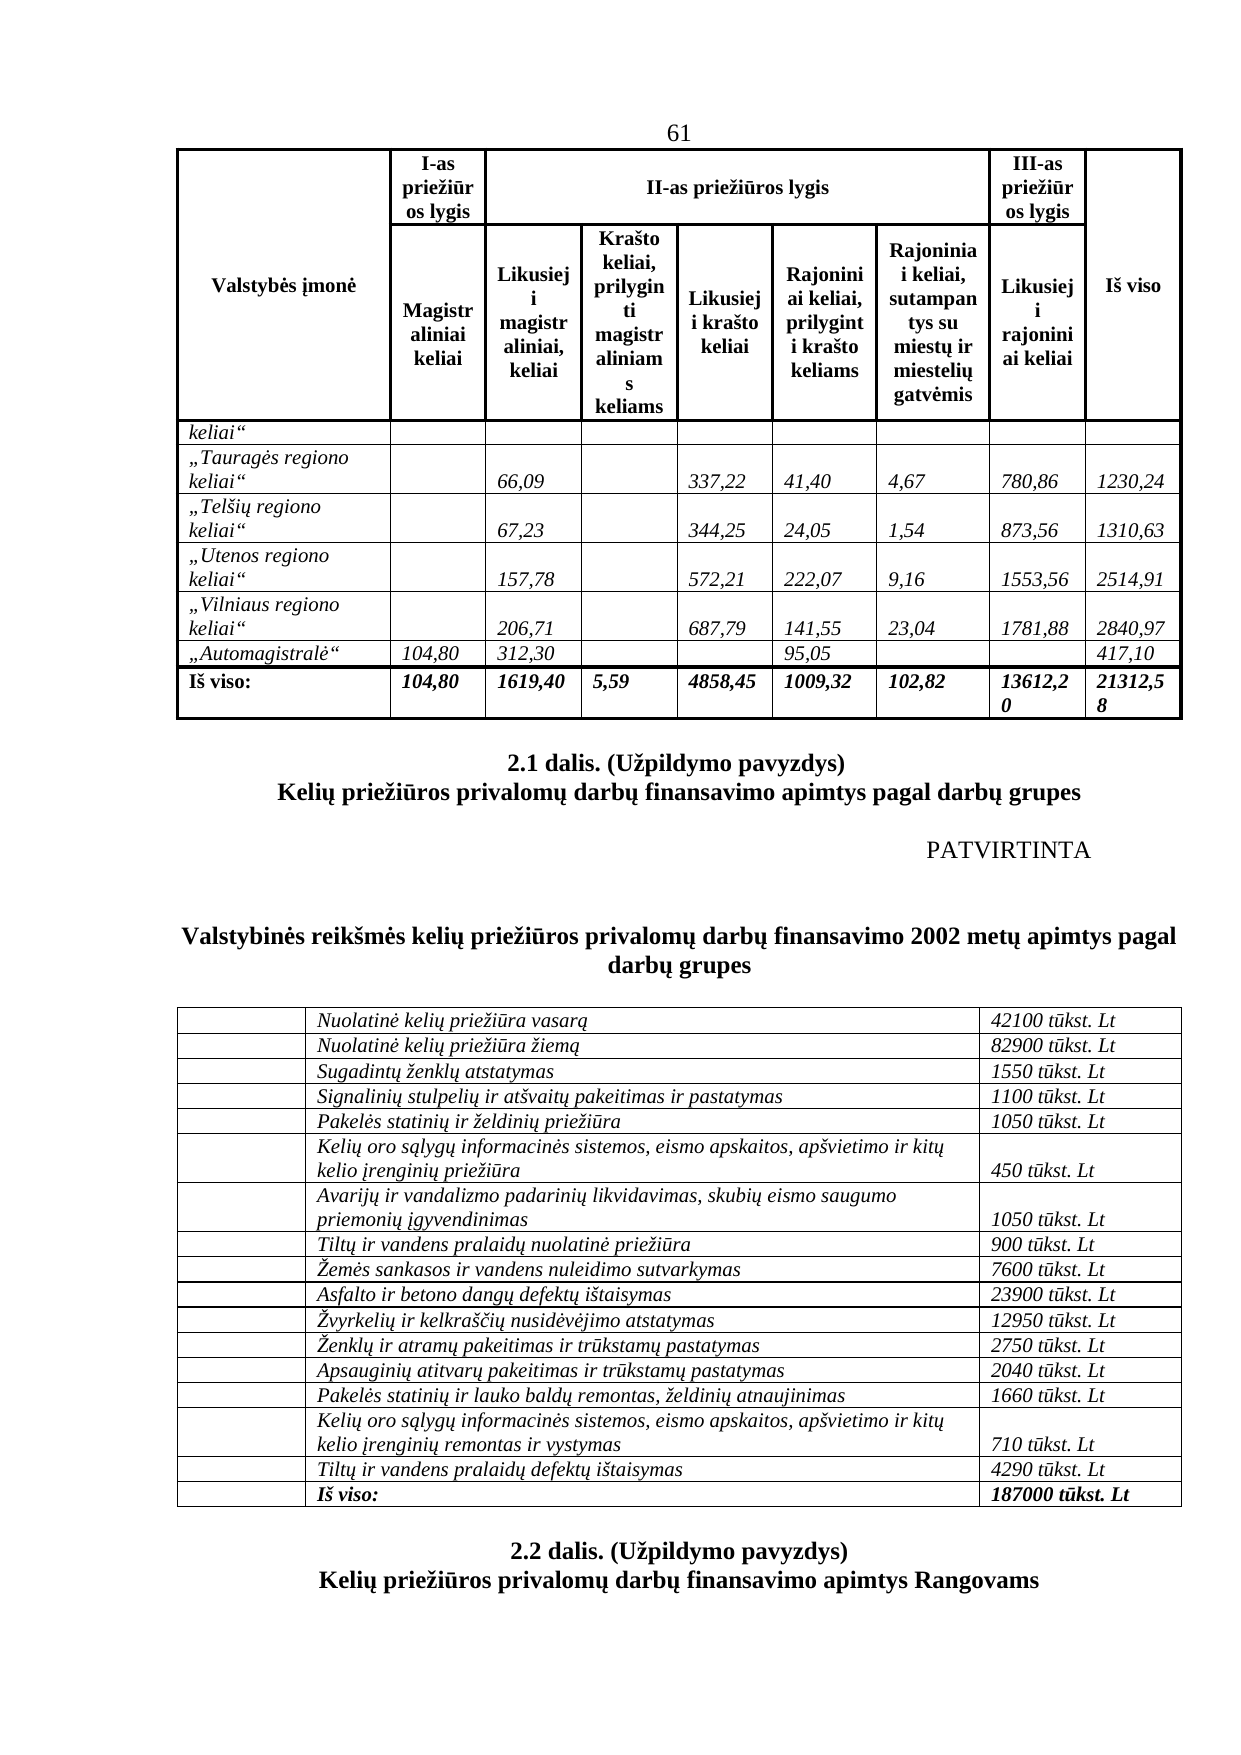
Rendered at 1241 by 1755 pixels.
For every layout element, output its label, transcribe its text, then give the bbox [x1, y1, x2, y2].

table_cell [486, 422, 581, 444]
table_cell 1230,24 [1086, 445, 1179, 493]
table_cell 5,59 [582, 669, 677, 717]
table_cell [178, 1109, 305, 1133]
table_cell 66,09 [486, 445, 581, 493]
table_cell 1553,56 [990, 543, 1085, 591]
table_cell 2514,91 [1086, 543, 1179, 591]
table_cell 157,78 [486, 543, 581, 591]
table_cell [178, 1283, 305, 1306]
table_cell [178, 1134, 305, 1182]
table_cell 337,22 [678, 445, 772, 493]
table_cell 900 tūkst. Lt [980, 1232, 1181, 1256]
table_cell „Automagistralė“ [179, 641, 390, 665]
table_header Valstybės įmonė [179, 151, 389, 418]
table_cell Likusieji magistraliniai, keliai [487, 226, 580, 418]
table_cell Pakelės statinių ir želdinių priežiūra [306, 1109, 979, 1133]
table_cell keliai“ [179, 422, 390, 444]
table_cell 1619,40 [486, 669, 581, 717]
table_cell [178, 1308, 305, 1332]
table_cell Žvyrkelių ir kelkraščių nusidėvėjimo atstatymas [306, 1308, 979, 1332]
table_cell Tiltų ir vandens pralaidų nuolatinė priežiūra [306, 1232, 979, 1256]
table_cell 687,79 [678, 592, 772, 640]
table_cell Magistraliniai keliai [392, 226, 484, 418]
table_cell 1781,88 [990, 592, 1085, 640]
text Kelių priežiūros privalomų darbų finansavimo apimtys Rangovams [177, 1565, 1181, 1593]
table_cell 102,82 [877, 669, 989, 717]
table_cell 7600 tūkst. Lt [980, 1257, 1181, 1281]
table_cell 2840,97 [1086, 592, 1179, 640]
table_cell [391, 543, 485, 591]
table_header [178, 1008, 305, 1032]
text Kelių priežiūros privalomų darbų finansavimo apimtys pagal darbų grupes [177, 777, 1181, 806]
table_cell 1660 tūkst. Lt [980, 1383, 1181, 1407]
table_cell [877, 422, 989, 444]
table_cell „Telšių regiono keliai“ [179, 494, 390, 542]
table_header II-as priežiūros lygis [487, 151, 988, 223]
table_cell Avarijų ir vandalizmo padarinių likvidavimas, skubių eismo saugumo priemonių įgyvendinimas [306, 1183, 979, 1231]
text 2.2 dalis. (Užpildymo pavyzdys) [177, 1536, 1181, 1565]
table_cell [178, 1084, 305, 1108]
table_cell 344,25 [678, 494, 772, 542]
table_cell [391, 445, 485, 493]
table_cell „Vilniaus regiono keliai“ [179, 592, 390, 640]
table_cell [678, 422, 772, 444]
table_cell Signalinių stulpelių ir atšvaitų pakeitimas ir pastatymas [306, 1084, 979, 1108]
table_cell [178, 1059, 305, 1083]
table_cell [582, 422, 677, 444]
table_cell 1100 tūkst. Lt [980, 1084, 1181, 1108]
table_cell 1009,32 [773, 669, 876, 717]
table_cell [178, 1358, 305, 1382]
table_cell 1550 tūkst. Lt [980, 1059, 1181, 1083]
table_cell Sugadintų ženklų atstatymas [306, 1059, 979, 1083]
text Valstybinės reikšmės kelių priežiūros privalomų darbų finansavimo 2002 metų apimtys pagal darbų grupes [177, 921, 1181, 978]
table_cell [582, 592, 677, 640]
table_cell 9,16 [877, 543, 989, 591]
table_cell Rajoniniai keliai, sutampantys su miestų ir miestelių gatvėmis [878, 226, 988, 418]
table_cell 1050 tūkst. Lt [980, 1109, 1181, 1133]
table_cell [391, 422, 485, 444]
table_cell [178, 1183, 305, 1231]
table_cell [178, 1383, 305, 1407]
table_cell 21312,58 [1086, 669, 1179, 717]
table_cell „Utenos regiono keliai“ [179, 543, 390, 591]
table_cell [582, 641, 677, 665]
table_cell Kelių oro sąlygų informacinės sistemos, eismo apskaitos, apšvietimo ir kitų kelio įrenginių priežiūra [306, 1134, 979, 1182]
table_cell 873,56 [990, 494, 1085, 542]
table_cell 2040 tūkst. Lt [980, 1358, 1181, 1382]
table_cell 4290 tūkst. Lt [980, 1457, 1181, 1481]
table_cell 2750 tūkst. Lt [980, 1333, 1181, 1357]
text PATVIRTINTA [852, 835, 1181, 863]
table_cell 1,54 [877, 494, 989, 542]
table_cell 572,21 [678, 543, 772, 591]
table_cell 450 tūkst. Lt [980, 1134, 1181, 1182]
table_cell Pakelės statinių ir lauko baldų remontas, želdinių atnaujinimas [306, 1383, 979, 1407]
table_cell Kelių oro sąlygų informacinės sistemos, eismo apskaitos, apšvietimo ir kitų kelio įrenginių remontas ir vystymas [306, 1408, 979, 1456]
table_cell Nuolatinė kelių priežiūra žiemą [306, 1034, 979, 1057]
table_cell 312,30 [486, 641, 581, 665]
text 2.1 dalis. (Užpildymo pavyzdys) [177, 748, 1181, 777]
table_cell 82900 tūkst. Lt [980, 1034, 1181, 1057]
table_cell [391, 592, 485, 640]
table_cell [582, 445, 677, 493]
table_cell 23,04 [877, 592, 989, 640]
table_header Iš viso [1087, 151, 1179, 418]
table_cell 141,55 [773, 592, 876, 640]
table_cell 1310,63 [1086, 494, 1179, 542]
table_cell Ženklų ir atramų pakeitimas ir trūkstamų pastatymas [306, 1333, 979, 1357]
table_cell 417,10 [1086, 641, 1179, 665]
table_cell 4858,45 [678, 669, 772, 717]
table_cell 1050 tūkst. Lt [980, 1183, 1181, 1231]
table_cell [1086, 422, 1179, 444]
table_cell [990, 422, 1085, 444]
table_cell Iš viso: [306, 1482, 979, 1506]
table_cell [178, 1257, 305, 1281]
table_cell 206,71 [486, 592, 581, 640]
table_cell [877, 641, 989, 665]
table_cell [391, 494, 485, 542]
table_cell 710 tūkst. Lt [980, 1408, 1181, 1456]
table_cell Žemės sankasos ir vandens nuleidimo sutvarkymas [306, 1257, 979, 1281]
table_cell Krašto keliai, prilyginti magistraliniams keliams [583, 226, 676, 418]
table_cell 12950 tūkst. Lt [980, 1308, 1181, 1332]
table_cell 780,86 [990, 445, 1085, 493]
table_header III-as priežiūros lygis [991, 151, 1084, 223]
table_cell 13612,20 [990, 669, 1085, 717]
table_cell [178, 1482, 305, 1506]
table_cell 4,67 [877, 445, 989, 493]
table_cell [178, 1034, 305, 1057]
table_cell Likusieji krašto keliai [679, 226, 771, 418]
table_cell Apsauginių atitvarų pakeitimas ir trūkstamų pastatymas [306, 1358, 979, 1382]
table_cell [178, 1232, 305, 1256]
table_cell 24,05 [773, 494, 876, 542]
table_cell 222,07 [773, 543, 876, 591]
table_cell [178, 1408, 305, 1456]
table_cell [990, 641, 1085, 665]
table_cell Asfalto ir betono dangų defektų ištaisymas [306, 1283, 979, 1306]
table_cell 104,80 [391, 669, 485, 717]
table_cell Rajoniniai keliai, prilyginti krašto keliams [774, 226, 875, 418]
table_cell [178, 1333, 305, 1357]
table_cell [582, 494, 677, 542]
table_header I-as priežiūros lygis [392, 151, 484, 223]
table_cell 67,23 [486, 494, 581, 542]
table_cell 23900 tūkst. Lt [980, 1283, 1181, 1306]
table_cell 41,40 [773, 445, 876, 493]
table_cell [773, 422, 876, 444]
table_cell 187000 tūkst. Lt [980, 1482, 1181, 1506]
table_cell Likusieji rajoniniai keliai [991, 226, 1084, 418]
table_cell 95,05 [773, 641, 876, 665]
table_cell Iš viso: [179, 669, 390, 717]
table_header 42100 tūkst. Lt [980, 1008, 1181, 1032]
table_cell [582, 543, 677, 591]
table_cell Tiltų ir vandens pralaidų defektų ištaisymas [306, 1457, 979, 1481]
table_cell „Tauragės regiono keliai“ [179, 445, 390, 493]
table_cell [178, 1457, 305, 1481]
table_cell [678, 641, 772, 665]
table_cell 104,80 [391, 641, 485, 665]
table_header Nuolatinė kelių priežiūra vasarą [306, 1008, 979, 1032]
